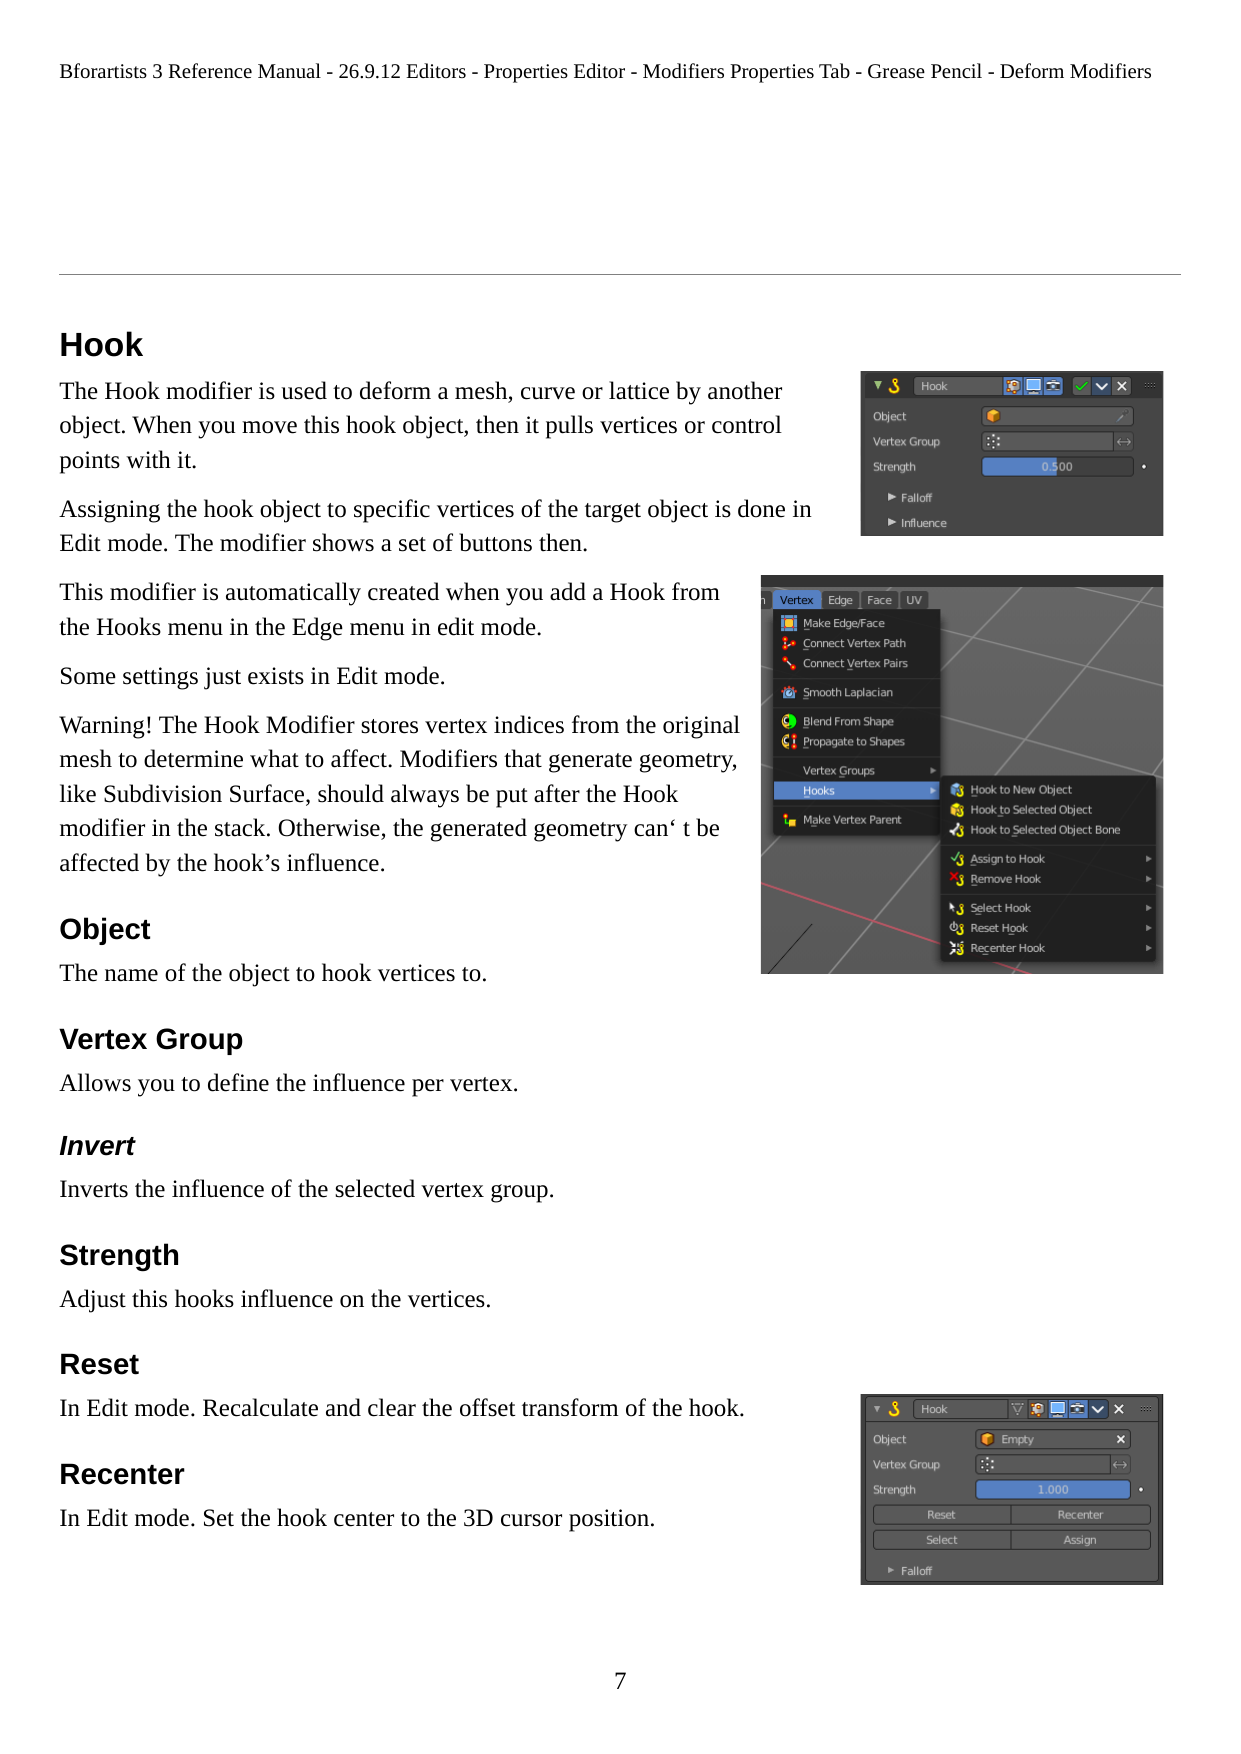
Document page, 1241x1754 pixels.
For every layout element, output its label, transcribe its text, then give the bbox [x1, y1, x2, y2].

text This modifier is automatically created when you add a Hook from the Hooks menu in the Edge menu in edit mode. [59, 577, 760, 641]
text The Hook modifier is used to deform a mesh, curve or lattice by another object. When you move this hook object, then it pulls vertices or control points with it. [59, 376, 860, 474]
subtitle Reset [59, 1347, 1181, 1381]
text Warning! The Hook Modifier stores vertex indices from the original mesh to determine what to affect. Modifiers that generate geometry, like Subdivision Surface, should always be put after the Hook modifier in the stack. Otherwise, the generated geometry can‘ t be affected by the hook’s influence. [59, 710, 760, 877]
subtitle Recenter [59, 1457, 860, 1491]
text The name of the object to hook vertices to. [59, 958, 1181, 987]
text Allows you to define the influence per vertex. [59, 1068, 1181, 1097]
text Adjust this hooks influence on the vertices. [59, 1284, 1181, 1312]
subtitle Strength [59, 1237, 1181, 1271]
subtitle Invert [59, 1129, 1181, 1161]
subtitle [1164, 1457, 1181, 1491]
text Assigning the hook object to specific vertices of the target object is done in Edit mode. The modifier shows a set of buttons then. [59, 494, 1181, 557]
picture [760, 575, 1164, 974]
subtitle Hook [59, 325, 1181, 363]
subtitle Vertex Group [59, 1022, 1181, 1055]
text In Edit mode. Recalculate and clear the offset transform of the hook. [59, 1393, 1181, 1422]
text Some settings just exists in Edit mode. [59, 661, 760, 690]
text In Edit mode. Set the hook center to the 3D cursor position. [59, 1503, 860, 1532]
picture [860, 1394, 1164, 1585]
picture [860, 371, 1164, 536]
subtitle [1164, 912, 1181, 945]
subtitle Object [59, 912, 760, 945]
text Inverts the influence of the selected vertex group. [59, 1174, 1181, 1202]
